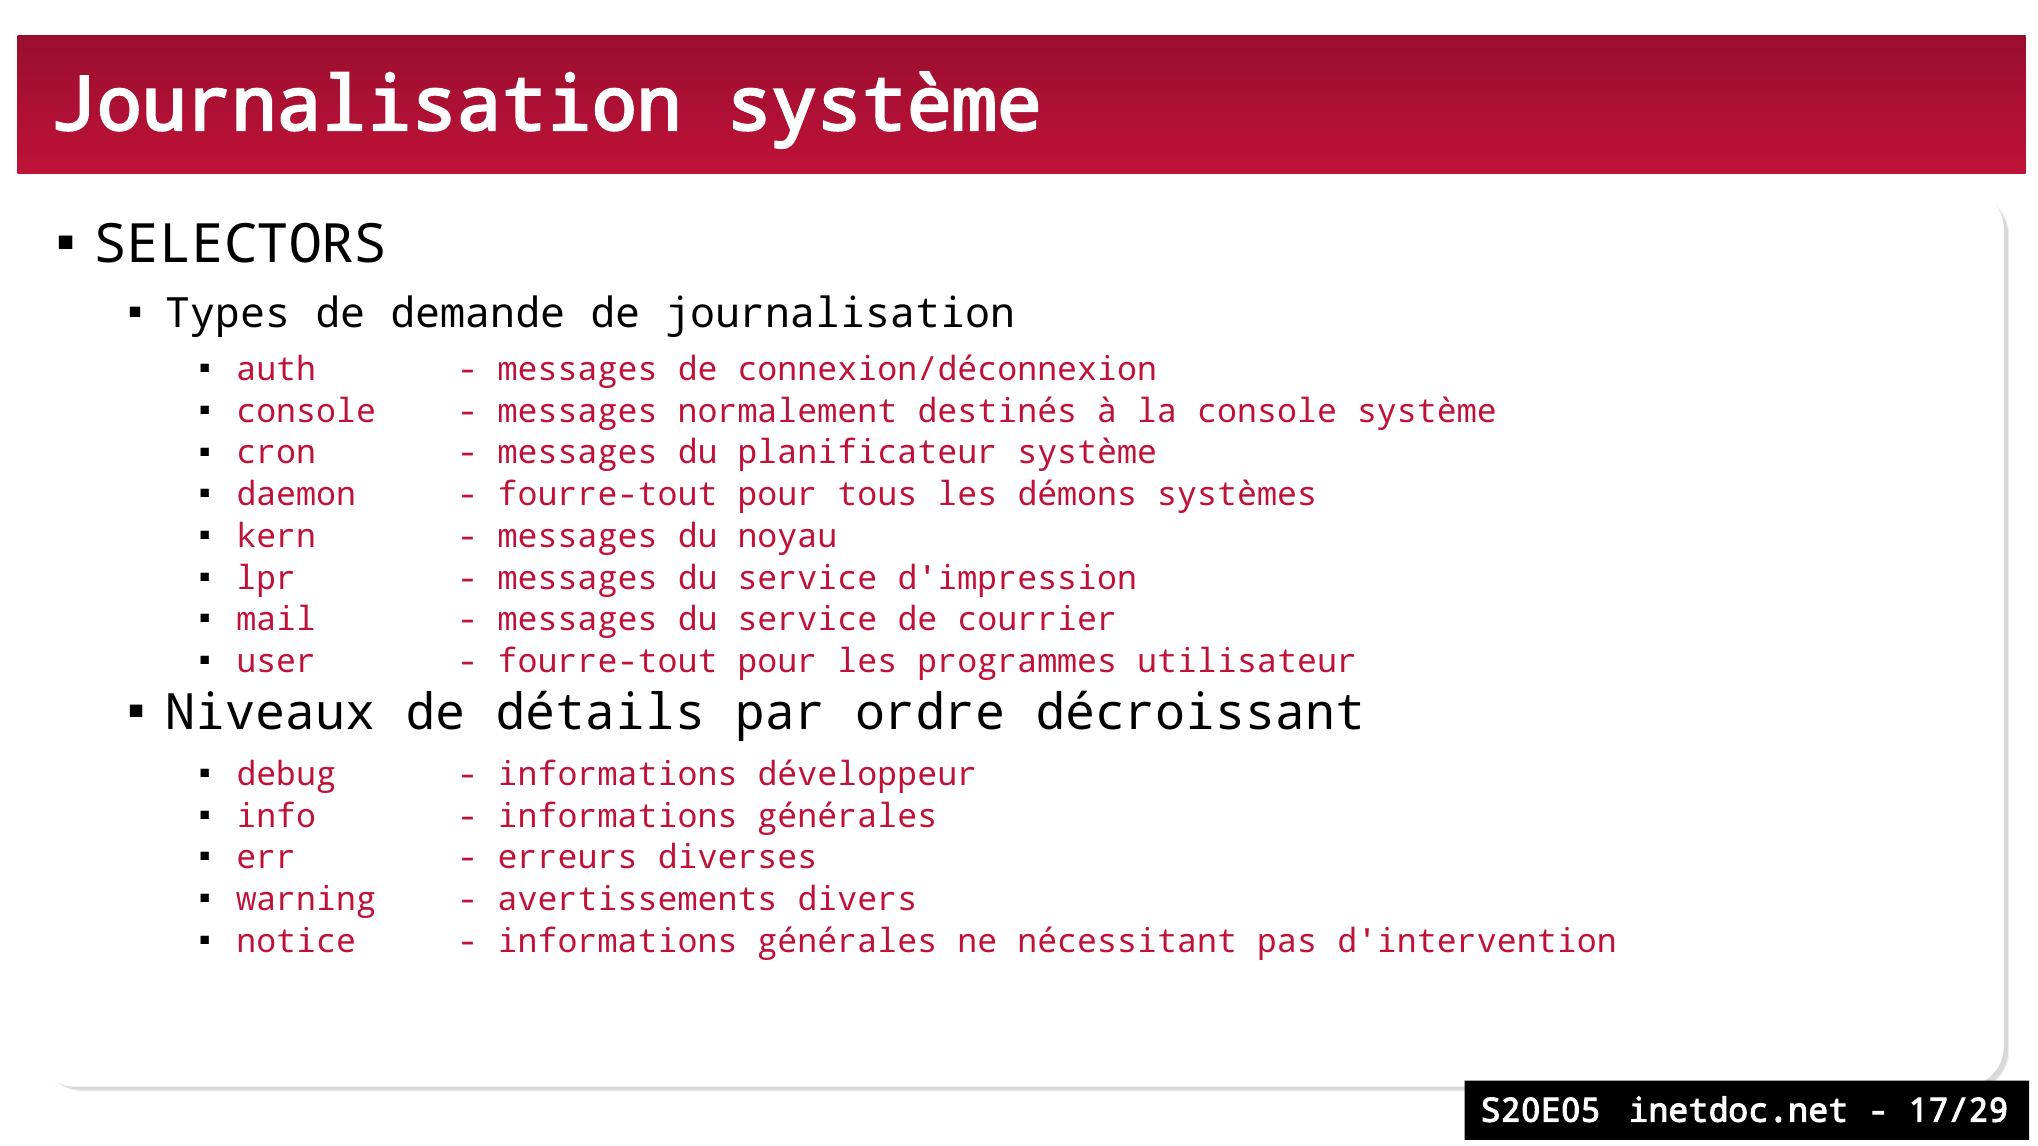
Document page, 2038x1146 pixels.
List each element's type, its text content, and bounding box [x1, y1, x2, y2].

text_box SELECTORS Types de demande de journalisation auth - messages de connexion/déconnexion console - messages normalement destinés à la console système cron - messages du planificateur système daemon - fourre-tout pour tous les démons systèmes kern - messages du noyau lpr - messages du service d'impression mail - messages du service de courrier user - fourre-tout pour les programmes utilisateur Niveaux de détails par ordre décroissant debug - informations développeur info - informations générales err - erreurs diverses warning - avertissements divers notice - informations générales ne nécessitant pas d'intervention [35, 188, 2004, 1087]
text_box S20E05 inetdoc.net - <numéro>/29 [1464, 1080, 2030, 1140]
text_box Journalisation système [17, 35, 2026, 174]
